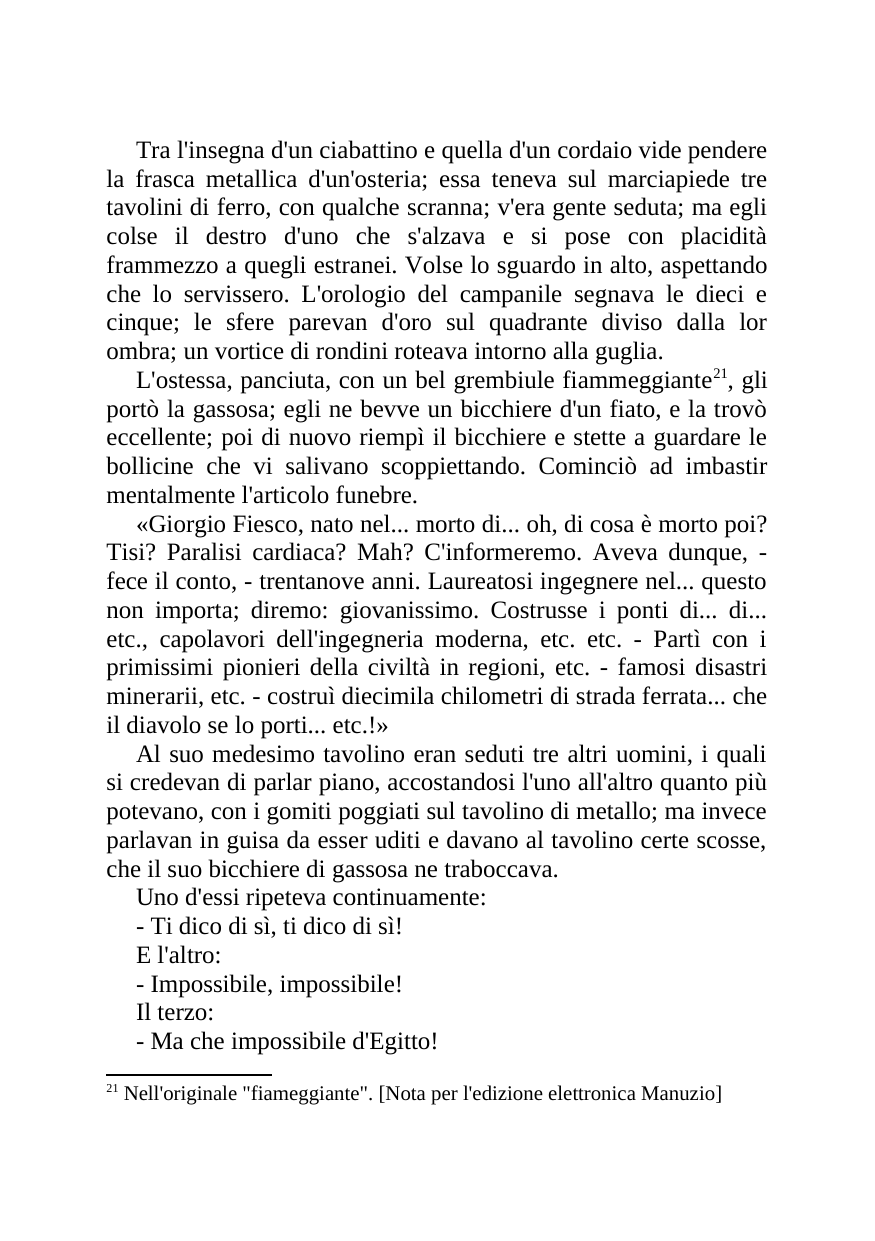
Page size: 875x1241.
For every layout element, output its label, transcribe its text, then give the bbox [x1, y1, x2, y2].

text Il terzo: [106, 997, 768, 1026]
text Tra l'insegna d'un ciabattino e quella d'un cordaio vide pendere la frasca metallica d'un'osteria; essa teneva sul marciapiede tre tavolini di ferro, con qualche scranna; v'era gente seduta; ma egli colse il destro d'uno che s'alzava e si pose con placidità frammezzo a quegli estranei. Volse lo sguardo in alto, aspettando che lo servissero. L'orologio del campanile segnava le dieci e cinque; le sfere parevan d'oro sul quadrante diviso dalla lor ombra; un vortice di rondini roteava intorno alla guglia. [106, 135, 768, 365]
text - Ti dico di sì, ti dico di sì! [106, 911, 768, 940]
text Uno d'essi ripeteva continuamente: [106, 882, 768, 911]
text - Ma che impossibile d'Egitto! [106, 1026, 768, 1055]
text L'ostessa, panciuta, con un bel grembiule fiammeggiante, gli portò la gassosa; egli ne bevve un bicchiere d'un fiato, e la trovò eccellente; poi di nuovo riempì il bicchiere e stette a guardare le bollicine che vi salivano scoppiettando. Cominciò ad imbastir mentalmente l'articolo funebre. [106, 365, 768, 509]
text «Giorgio Fiesco, nato nel... morto di... oh, di cosa è morto poi? Tisi? Paralisi cardiaca? Mah? C'informeremo. Aveva dunque, - fece il conto, - trentanove anni. Laureatosi ingegnere nel... questo non importa; diremo: giovanissimo. Costrusse i ponti di... di... etc., capolavori dell'ingegneria moderna, etc. etc. - Partì con i primissimi pionieri della civiltà in regioni, etc. - famosi disastri minerarii, etc. - costruì diecimila chilometri di strada ferrata... che il diavolo se lo porti... etc.!» [106, 509, 768, 739]
text Nell'originale "fiameggiante". [Nota per l'edizione elettronica Manuzio] [106, 1081, 768, 1105]
text Al suo medesimo tavolino eran seduti tre altri uomini, i quali si credevan di parlar piano, accostandosi l'uno all'altro quanto più potevano, con i gomiti poggiati sul tavolino di metallo; ma invece parlavan in guisa da esser uditi e davano al tavolino certe scosse, che il suo bicchiere di gassosa ne traboccava. [106, 739, 768, 882]
text E l'altro: [106, 940, 768, 969]
text - Impossibile, impossibile! [106, 969, 768, 997]
